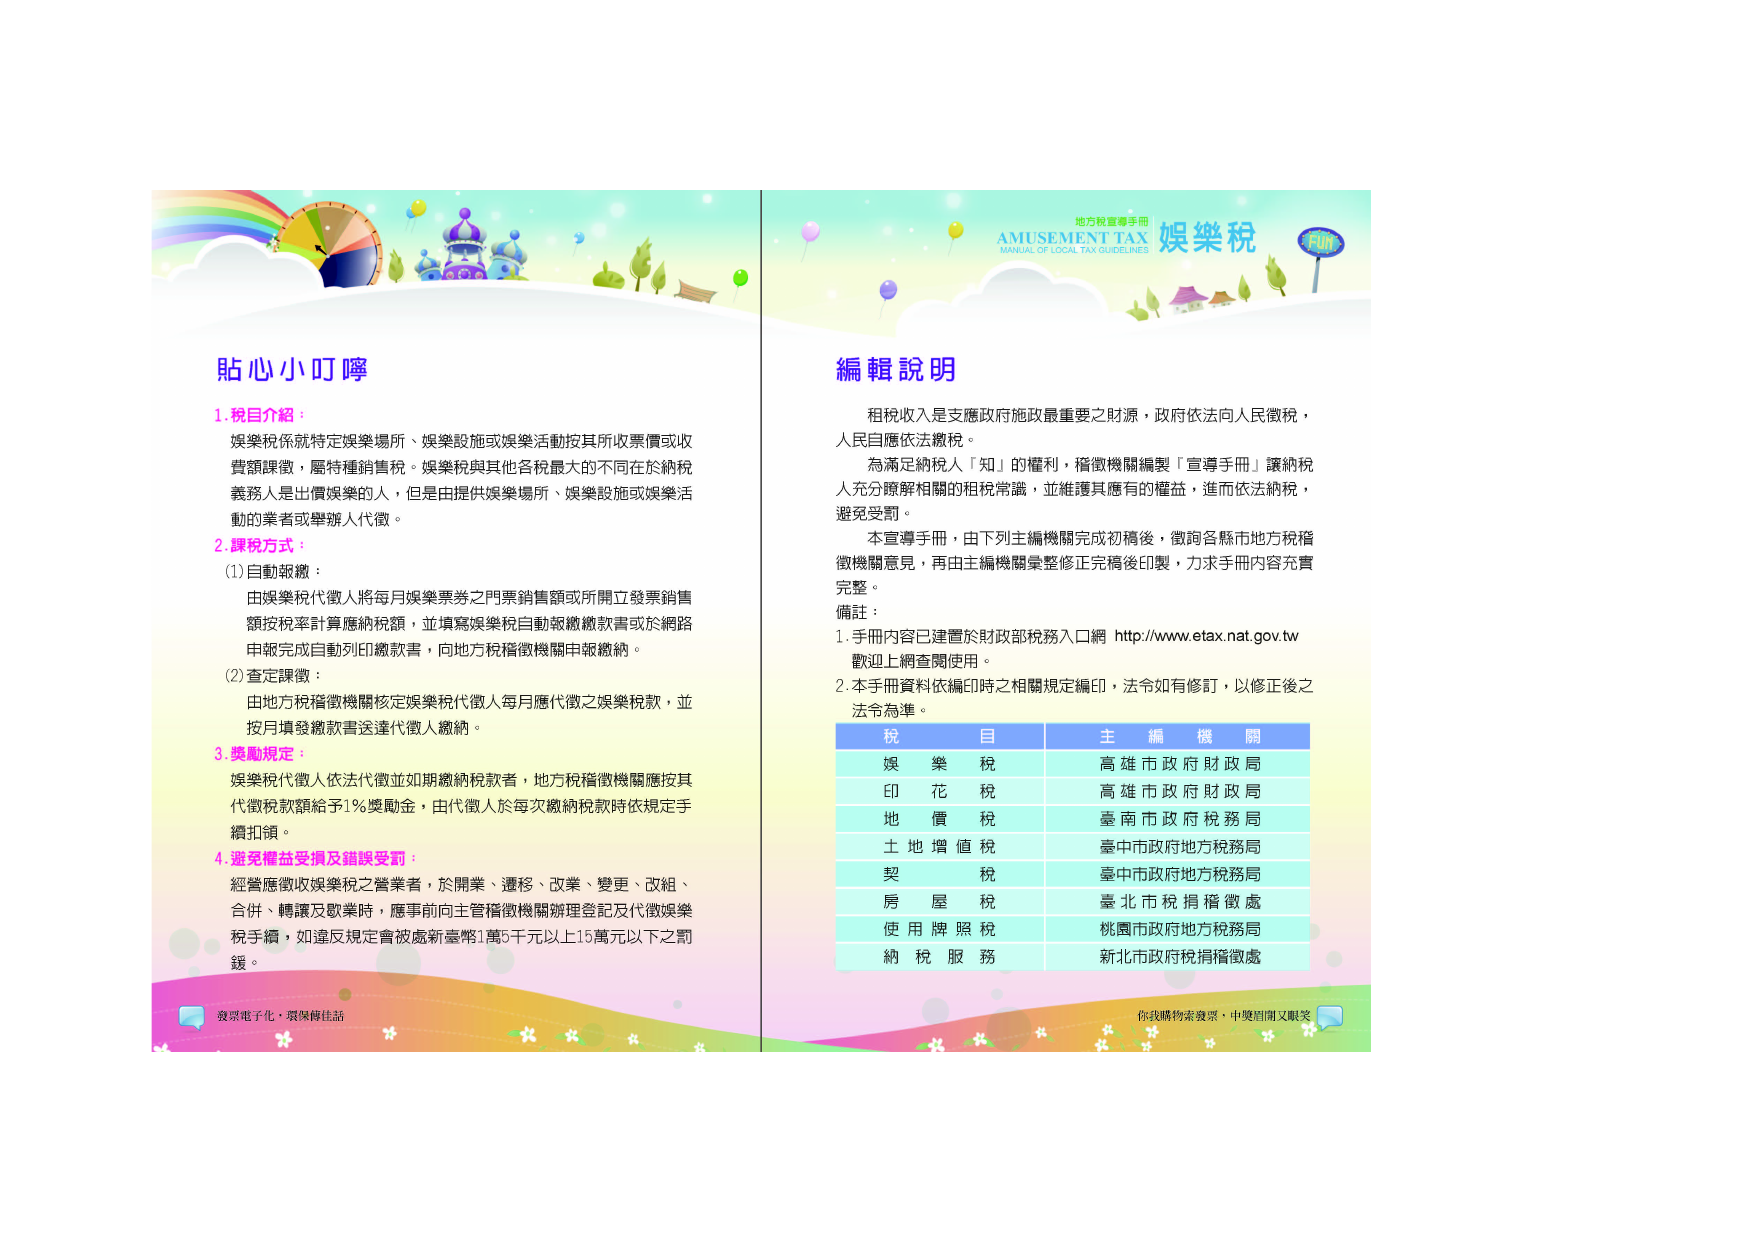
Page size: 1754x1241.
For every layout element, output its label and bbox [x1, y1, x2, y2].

picture [151, 190, 1371, 1052]
